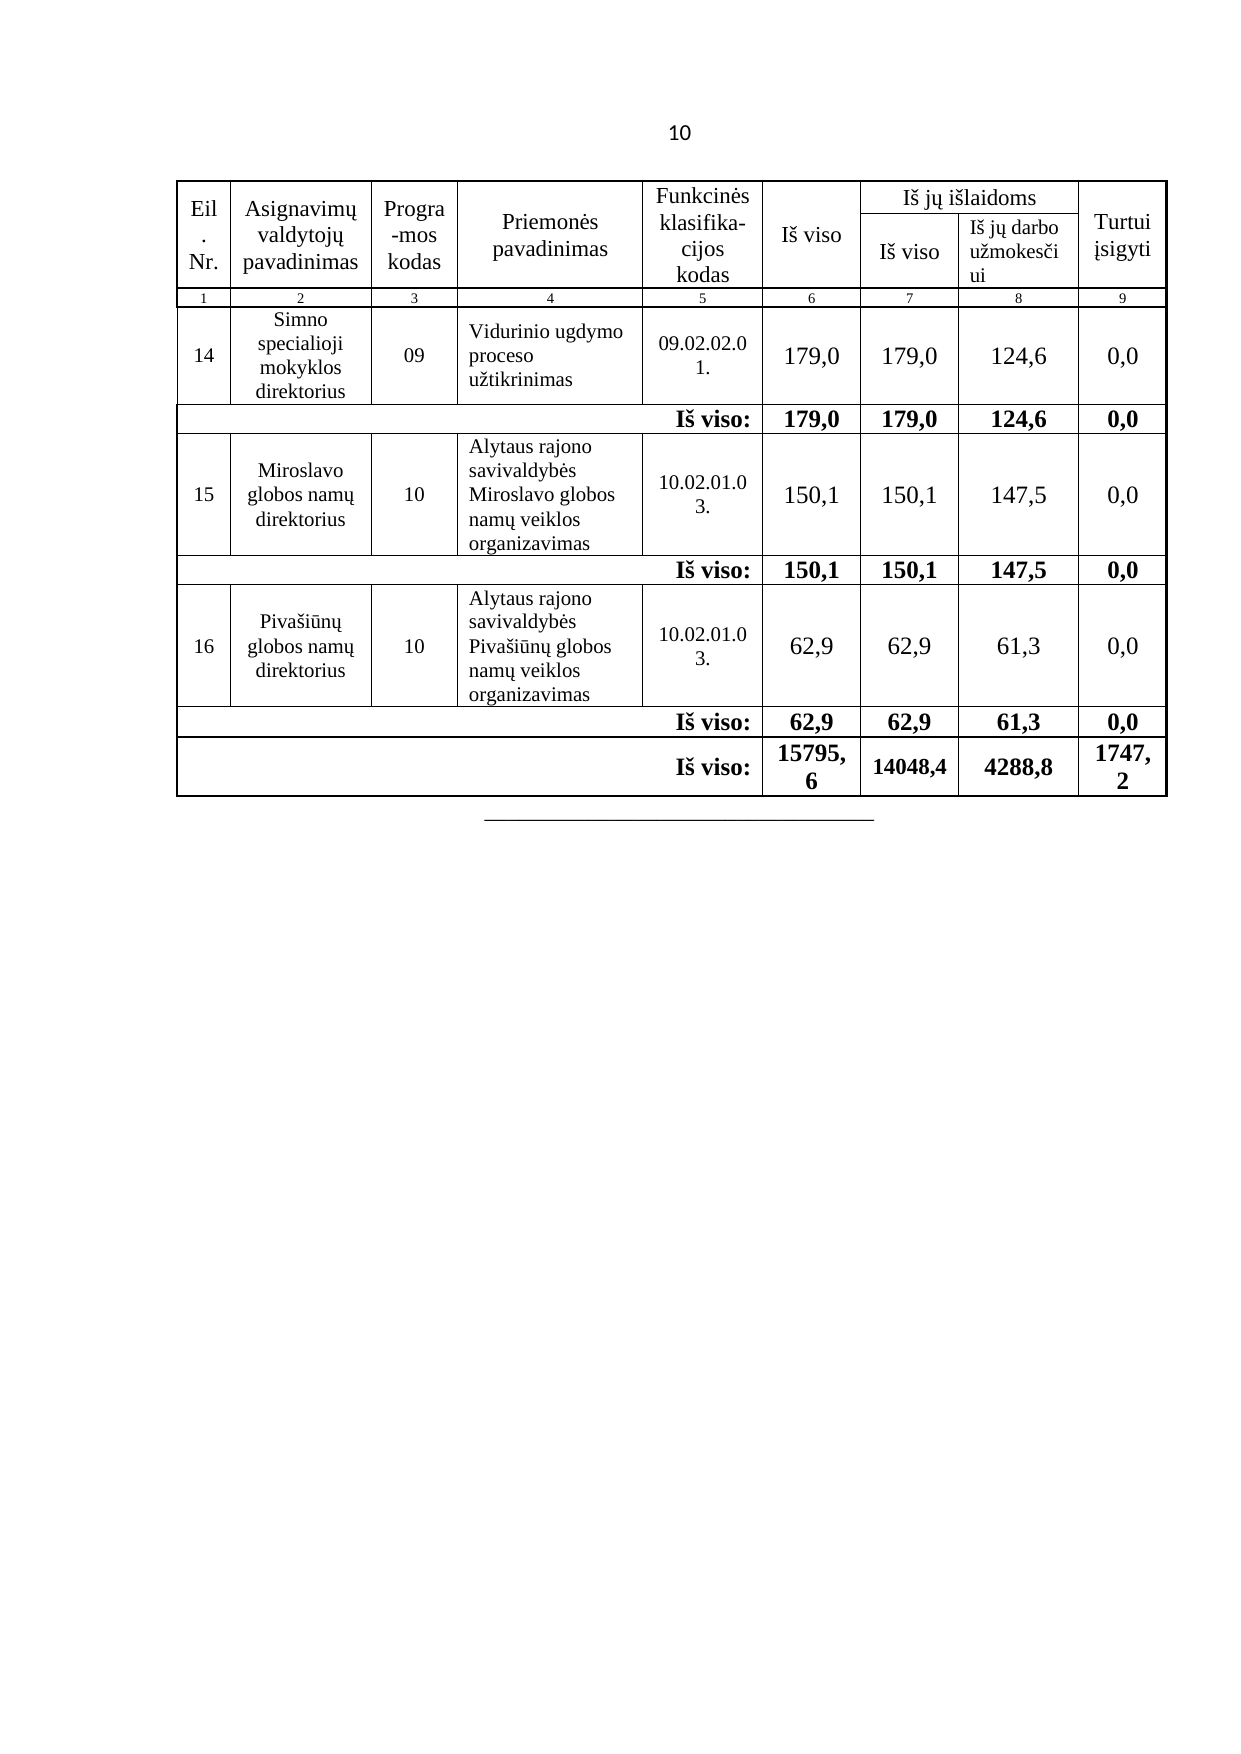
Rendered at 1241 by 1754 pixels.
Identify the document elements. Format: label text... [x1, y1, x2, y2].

table_cell 179,0 [861, 405, 958, 433]
table_cell Iš jų darbo užmokesčiui [959, 214, 1078, 287]
table_cell 16 [178, 585, 230, 706]
table_cell Pivašiūnų globos namų direktorius [231, 585, 371, 706]
table_header Funkcinės klasifika-cijos kodas [643, 182, 762, 287]
table_header Iš viso [763, 182, 860, 287]
table_cell 147,5 [959, 556, 1078, 584]
table_cell 179,0 [763, 308, 860, 403]
table_cell 150,1 [861, 556, 958, 584]
table_cell 15795,6 [763, 738, 860, 795]
table_cell 15 [178, 434, 230, 554]
table_cell 4288,8 [959, 738, 1078, 795]
table_cell Iš viso: [178, 556, 762, 584]
table_cell 8 [959, 289, 1078, 306]
table_header Asignavimų valdytojų pavadinimas [231, 182, 371, 287]
table_cell 0,0 [1079, 434, 1165, 554]
table_cell 4 [458, 289, 642, 306]
table_cell 0,0 [1079, 707, 1165, 736]
table_cell 1747,2 [1079, 738, 1165, 795]
table_cell 10 [372, 585, 457, 706]
table_cell Alytaus rajono savivaldybės Miroslavo globos namų veiklos organizavimas [458, 434, 642, 554]
table_header Priemonės pavadinimas [458, 182, 642, 287]
table_header Progra-mos kodas [372, 182, 457, 287]
table_cell 179,0 [861, 308, 958, 403]
table_cell 10.02.01.03. [643, 434, 762, 554]
table_cell 150,1 [763, 434, 860, 554]
table_cell 10.02.01.03. [643, 585, 762, 706]
table_cell Alytaus rajono savivaldybės Pivašiūnų globos namų veiklos organizavimas [458, 585, 642, 706]
table_cell Iš viso: [178, 738, 762, 795]
table_cell Iš viso: [178, 405, 762, 433]
table_cell 7 [861, 289, 958, 306]
table_cell 124,6 [959, 405, 1078, 433]
table_cell 2 [231, 289, 371, 306]
table_cell 147,5 [959, 434, 1078, 554]
table_cell 61,3 [959, 707, 1078, 736]
table_header Iš jų išlaidoms [861, 182, 1078, 213]
table_header Turtui įsigyti [1079, 182, 1165, 287]
table_cell 0,0 [1079, 308, 1165, 403]
table_cell 61,3 [959, 585, 1078, 706]
table_cell 62,9 [763, 707, 860, 736]
table_cell Vidurinio ugdymo proceso užtikrinimas [458, 308, 642, 403]
table_cell 3 [372, 289, 457, 306]
table_cell 0,0 [1079, 556, 1165, 584]
table_cell 150,1 [763, 556, 860, 584]
table_cell 179,0 [763, 405, 860, 433]
table_cell 62,9 [861, 707, 958, 736]
table_cell Miroslavo globos namų direktorius [231, 434, 371, 554]
table_cell Iš viso: [178, 707, 762, 736]
table_cell 1 [178, 289, 230, 306]
table_cell 124,6 [959, 308, 1078, 403]
table_cell 09.02.02.01. [643, 308, 762, 403]
table_cell Simno specialioji mokyklos direktorius [231, 308, 371, 403]
table_header Eil. Nr. [178, 182, 230, 287]
table_cell 150,1 [861, 434, 958, 554]
table_cell 14 [178, 308, 230, 403]
table_cell 62,9 [763, 585, 860, 706]
table_cell 09 [372, 308, 457, 403]
table_cell 6 [763, 289, 860, 306]
table_cell 0,0 [1079, 405, 1165, 433]
table_cell 62,9 [861, 585, 958, 706]
text __________________________________ [177, 797, 1181, 823]
table_cell 0,0 [1079, 585, 1165, 706]
table_cell Iš viso [861, 214, 958, 287]
table_cell 9 [1079, 289, 1165, 306]
table_cell 5 [643, 289, 762, 306]
table_cell 14048,4 [861, 738, 958, 795]
table_cell 10 [372, 434, 457, 554]
